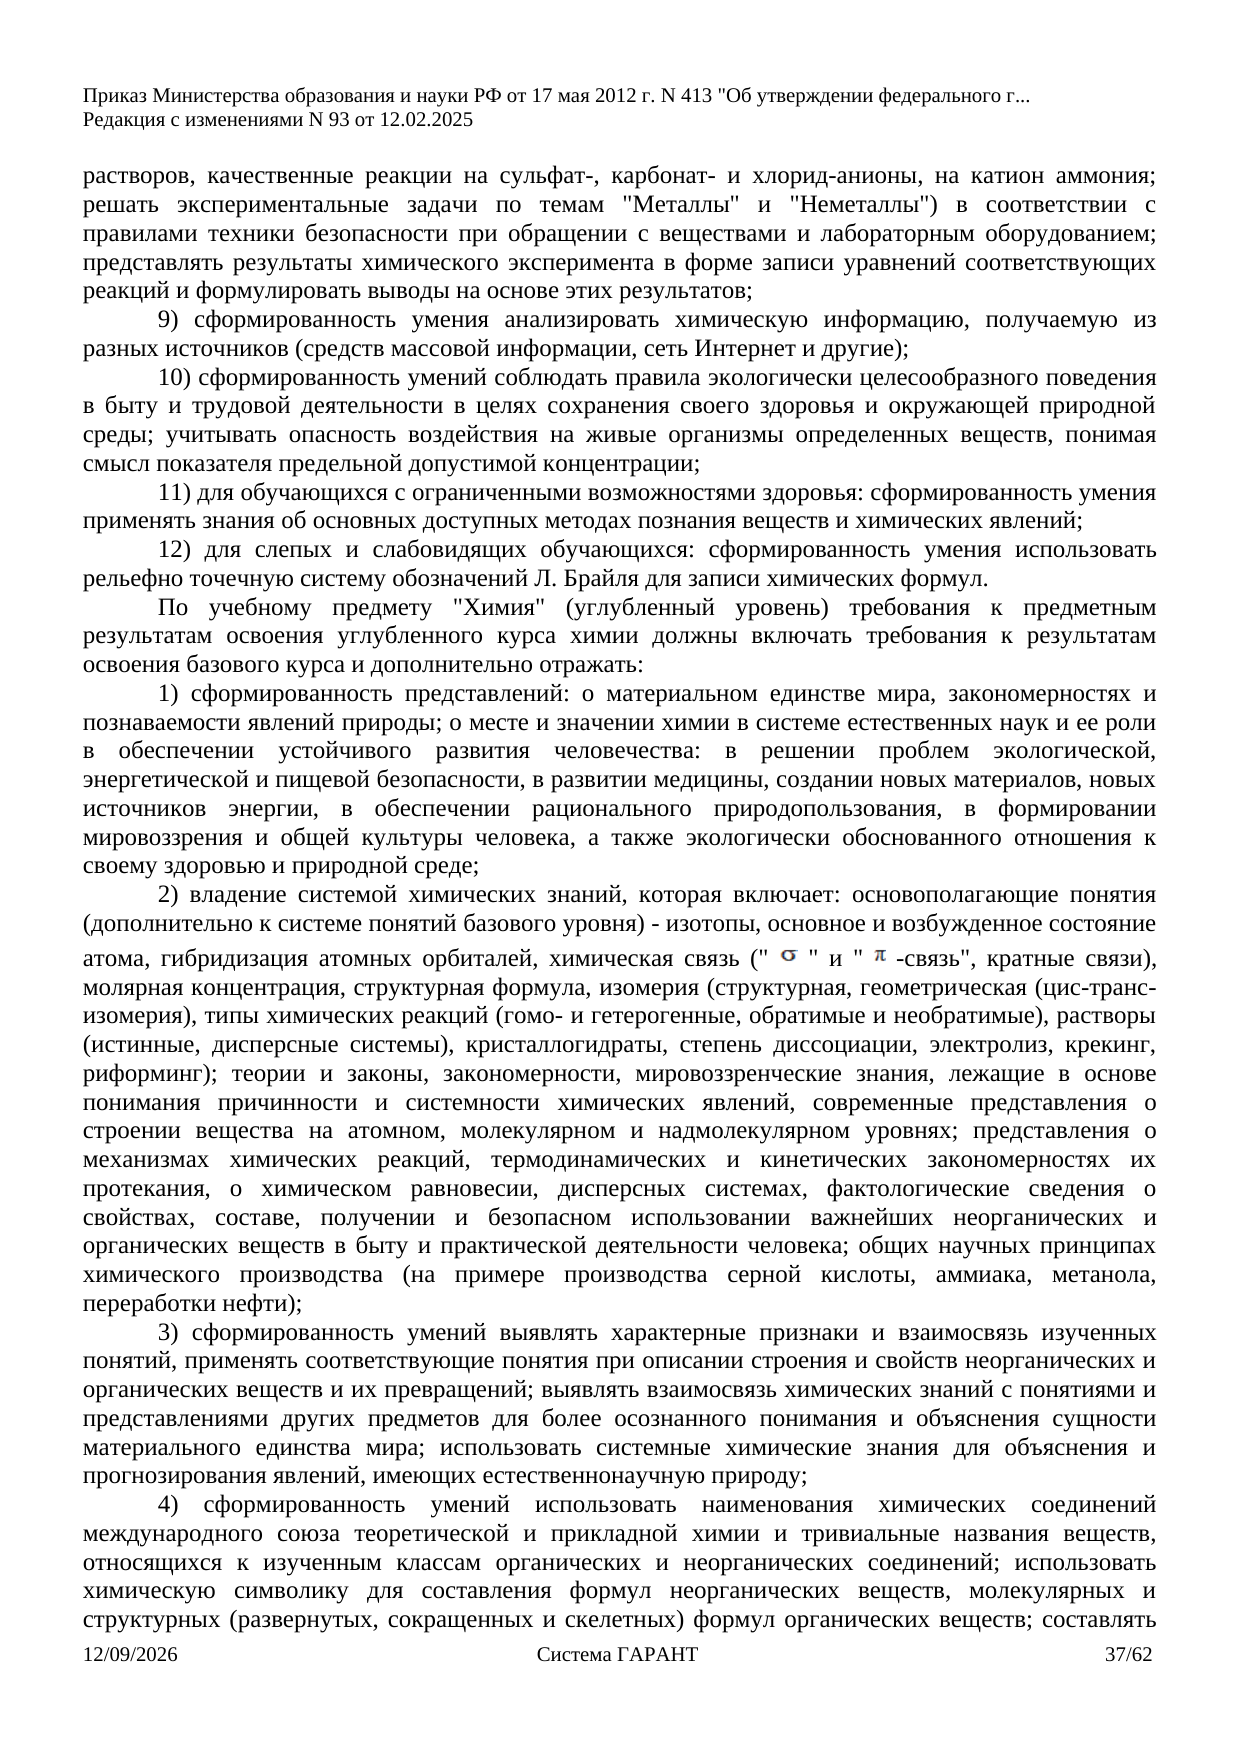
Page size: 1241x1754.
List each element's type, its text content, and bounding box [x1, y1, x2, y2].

text 10) сформированность умений соблюдать правила экологически целесообразного поведения в быту и трудовой деятельности в целях сохранения своего здоровья и окружающей природной среды; учитывать опасность воздействия на живые организмы определенных веществ, понимая смысл показателя предельной допустимой концентрации; [83, 362, 1157, 477]
text 11) для обучающихся с ограниченными возможностями здоровья: сформированность умения применять знания об основных доступных методах познания веществ и химических явлений; [83, 477, 1157, 534]
text 1) сформированность представлений: о материальном единстве мира, закономерностях и познаваемости явлений природы; о месте и значении химии в системе естественных наук и ее роли в обеспечении устойчивого развития человечества: в решении проблем экологической, энергетической и пищевой безопасности, в развитии медицины, создании новых материалов, новых источников энергии, в обеспечении рационального природопользования, в формировании мировоззрения и общей культуры человека, а также экологически обоснованного отношения к своему здоровью и природной среде; [83, 678, 1157, 879]
picture [873, 936, 886, 966]
text По учебному предмету "Химия" (углубленный уровень) требования к предметным результатам освоения углубленного курса химии должны включать требования к результатам освоения базового курса и дополнительно отражать: [83, 592, 1157, 678]
text 9) сформированность умения анализировать химическую информацию, получаемую из разных источников (средств массовой информации, сеть Интернет и другие); [83, 304, 1157, 362]
text 12) для слепых и слабовидящих обучающихся: сформированность умения использовать рельефно точечную систему обозначений Л. Брайля для записи химических формул. [83, 534, 1157, 592]
text 2) владение системой химических знаний, которая включает: основополагающие понятия (дополнительно к системе понятий базового уровня) - изотопы, основное и возбужденное состояние атома, гибридизация атомных орбиталей, химическая связь (" " и " -связь", кратные связи), молярная концентрация, структурная формула, изомерия (структурная, геометрическая (цис-транс-изомерия), типы химических реакций (гомо- и гетерогенные, обратимые и необратимые), растворы (истинные, дисперсные системы), кристаллогидраты, степень диссоциации, электролиз, крекинг, риформинг); теории и законы, закономерности, мировоззренческие знания, лежащие в основе понимания причинности и системности химических явлений, современные представления о строении вещества на атомном, молекулярном и надмолекулярном уровнях; представления о механизмах химических реакций, термодинамических и кинетических закономерностях их протекания, о химическом равновесии, дисперсных системах, фактологические сведения о свойствах, составе, получении и безопасном использовании важнейших неорганических и органических веществ в быту и практической деятельности человека; общих научных принципах химического производства (на примере производства серной кислоты, аммиака, метанола, переработки нефти); [83, 879, 1157, 1317]
picture [779, 936, 798, 966]
text растворов, качественные реакции на сульфат-, карбонат- и хлорид-анионы, на катион аммония; решать экспериментальные задачи по темам "Металлы" и "Неметаллы") в соответствии с правилами техники безопасности при обращении с веществами и лабораторным оборудованием; представлять результаты химического эксперимента в форме записи уравнений соответствующих реакций и формулировать выводы на основе этих результатов; [83, 160, 1157, 304]
text 4) сформированность умений использовать наименования химических соединений международного союза теоретической и прикладной химии и тривиальные названия веществ, относящихся к изученным классам органических и неорганических соединений; использовать химическую символику для составления формул неорганических веществ, молекулярных и структурных (развернутых, сокращенных и скелетных) формул органических веществ; составлять [83, 1489, 1157, 1633]
text 3) сформированность умений выявлять характерные признаки и взаимосвязь изученных понятий, применять соответствующие понятия при описании строения и свойств неорганических и органических веществ и их превращений; выявлять взаимосвязь химических знаний с понятиями и представлениями других предметов для более осознанного понимания и объяснения сущности материального единства мира; использовать системные химические знания для объяснения и прогнозирования явлений, имеющих естественнонаучную природу; [83, 1317, 1157, 1489]
